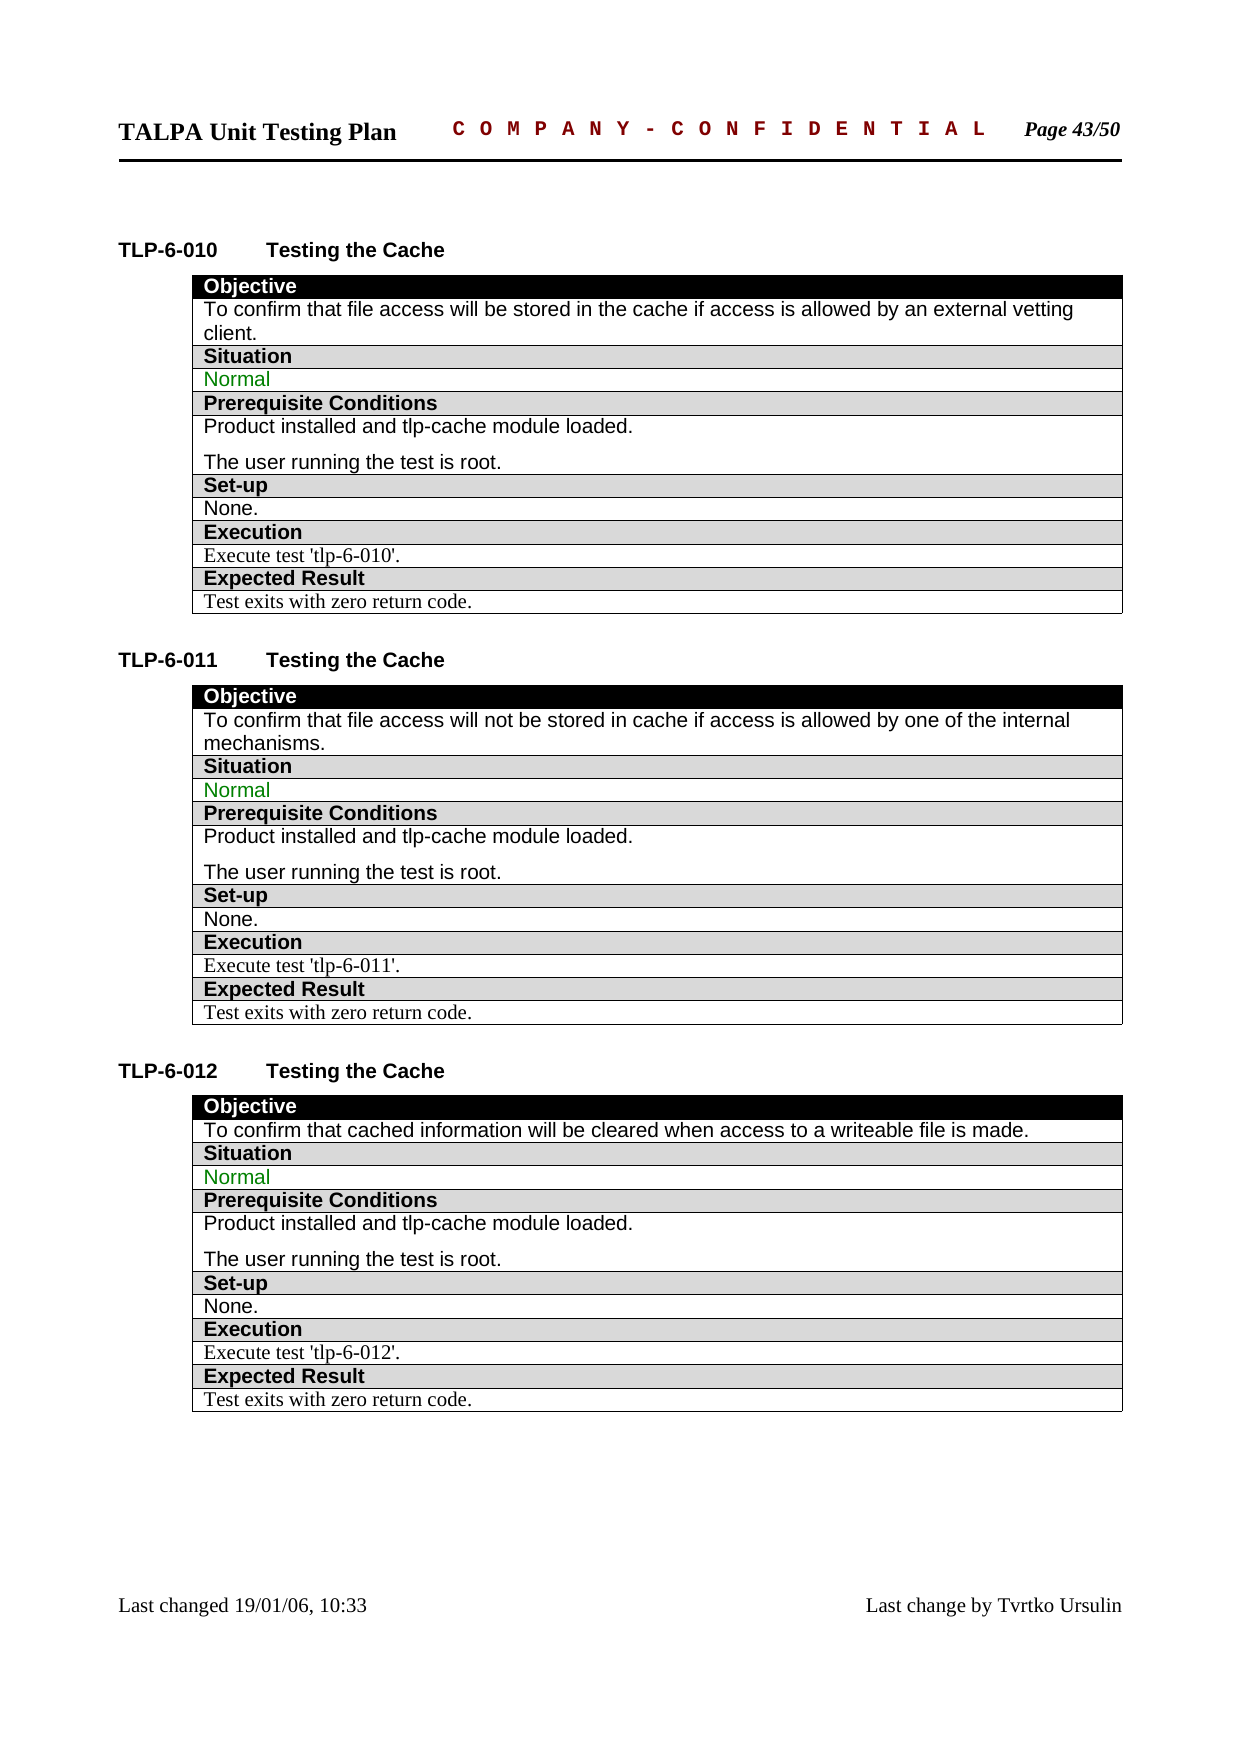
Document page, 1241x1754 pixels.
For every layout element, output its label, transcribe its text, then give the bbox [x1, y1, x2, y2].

table_cell To confirm that file access will not be stored in cache if access is allowed by one of the internal mechanisms. [193, 709, 1122, 755]
table_cell Expected Result [193, 1365, 1122, 1388]
table_cell Expected Result [193, 978, 1122, 1000]
table_cell Product installed and tlp-cache module loaded. The user running the test is root. [193, 1213, 1122, 1271]
table_cell Situation [193, 346, 1122, 368]
text TLP-6-010 Testing the Cache [118, 239, 1122, 262]
table_cell To confirm that file access will be stored in the cache if access is allowed by an external vetting client. [193, 299, 1122, 345]
table_header Objective [193, 276, 1122, 298]
table_cell Execution [193, 932, 1122, 954]
table_cell Normal [193, 1166, 1122, 1189]
table_cell Execution [193, 521, 1122, 544]
table_cell To confirm that cached information will be cleared when access to a writeable file is made. [193, 1120, 1122, 1142]
table_cell Set-up [193, 1272, 1122, 1294]
table_cell Execute test 'tlp-6-012'. [193, 1342, 1122, 1364]
table_cell None. [193, 1295, 1122, 1318]
table_cell Product installed and tlp-cache module loaded. The user running the test is root. [193, 826, 1122, 884]
table_cell Prerequisite Conditions [193, 802, 1122, 825]
table_cell Normal [193, 369, 1122, 391]
table_cell Product installed and tlp-cache module loaded. The user running the test is root. [193, 416, 1122, 474]
table_cell None. [193, 908, 1122, 931]
table_cell Situation [193, 1143, 1122, 1165]
table_cell Set-up [193, 885, 1122, 907]
table_cell None. [193, 498, 1122, 520]
table_header Objective [193, 686, 1122, 708]
table_cell Situation [193, 756, 1122, 778]
table_cell Test exits with zero return code. [193, 591, 1122, 613]
table_cell Prerequisite Conditions [193, 392, 1122, 415]
table_cell Execute test 'tlp-6-011'. [193, 955, 1122, 977]
table_cell Test exits with zero return code. [193, 1389, 1122, 1411]
text TLP-6-011 Testing the Cache [118, 649, 1122, 672]
table_cell Execute test 'tlp-6-010'. [193, 545, 1122, 567]
table_header Objective [193, 1096, 1122, 1119]
text TLP-6-012 Testing the Cache [118, 1059, 1122, 1083]
table_cell Prerequisite Conditions [193, 1190, 1122, 1212]
table_cell Expected Result [193, 568, 1122, 590]
table_cell Execution [193, 1319, 1122, 1341]
table_cell Set-up [193, 475, 1122, 497]
table_cell Test exits with zero return code. [193, 1001, 1122, 1024]
table_cell Normal [193, 779, 1122, 801]
